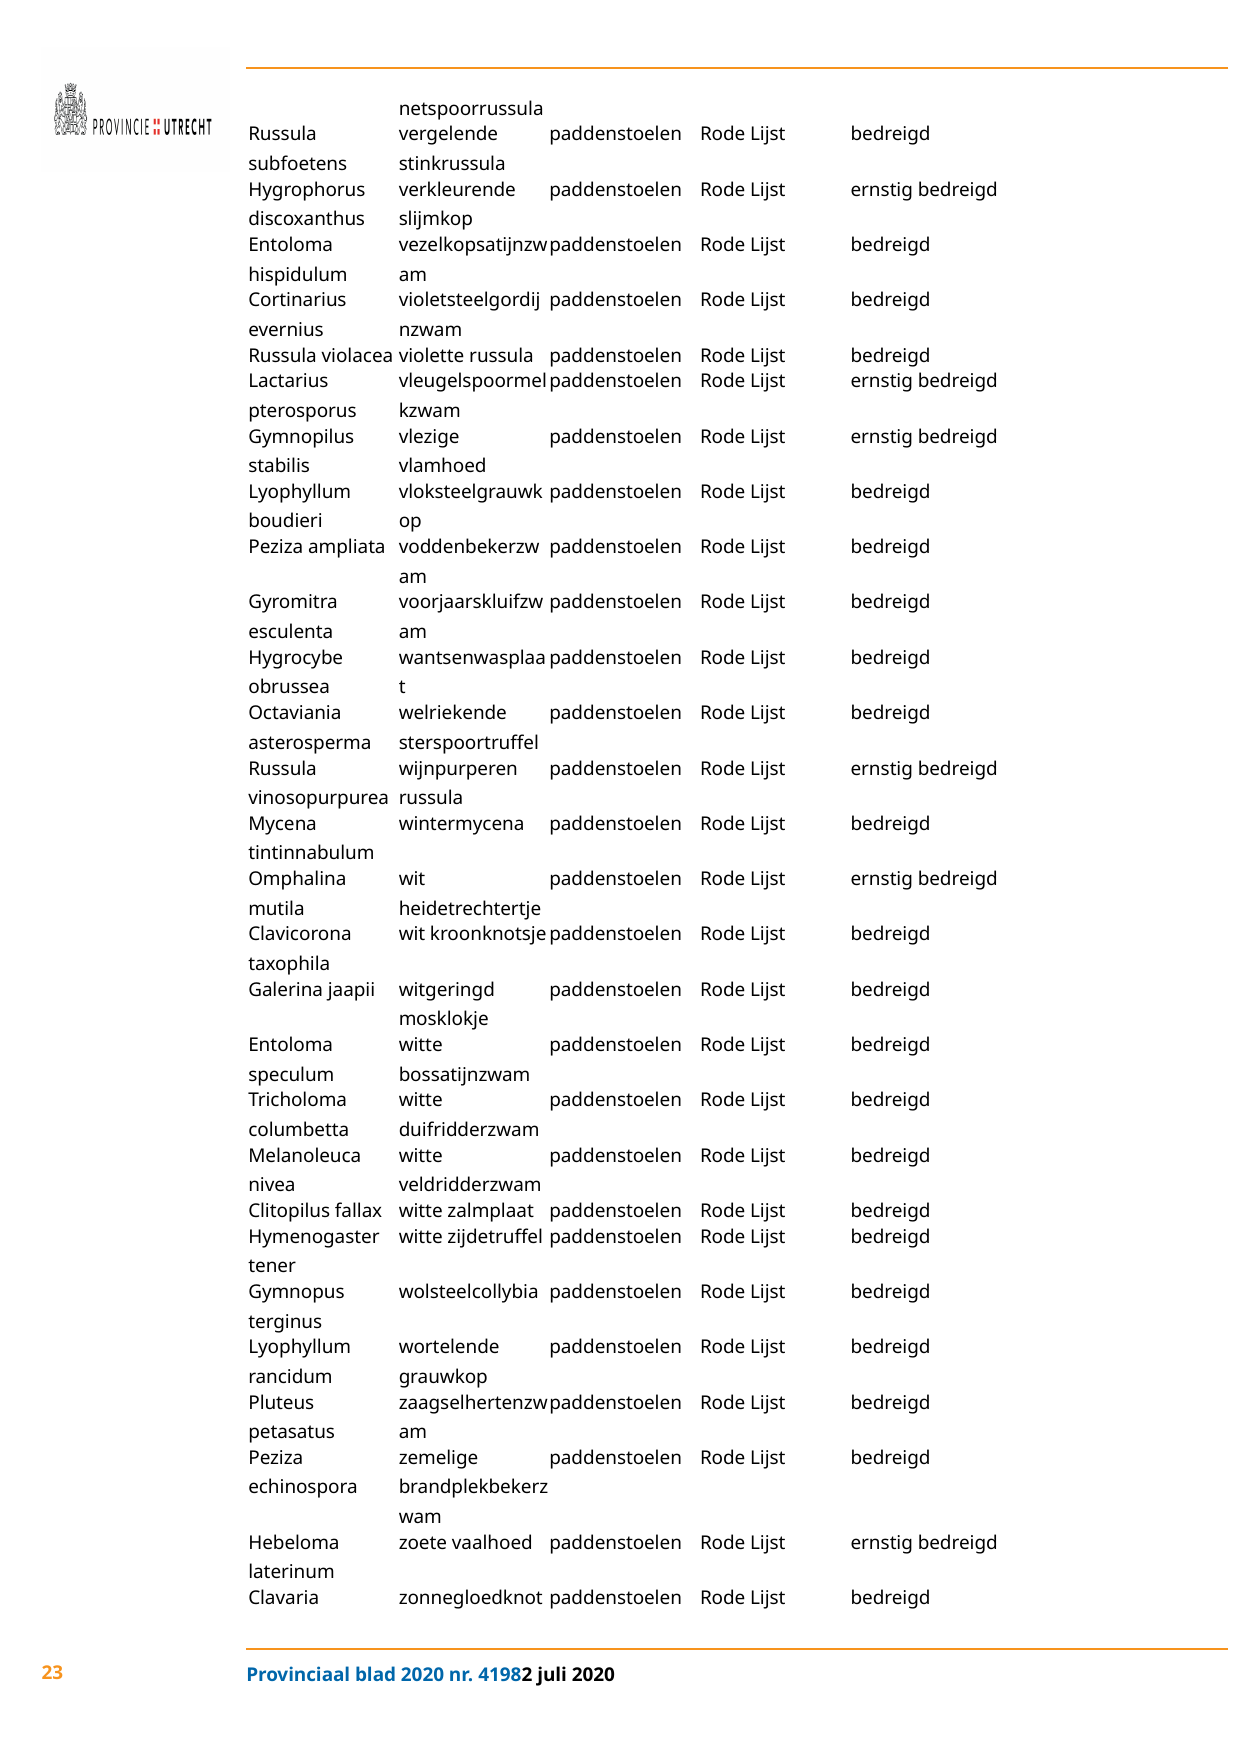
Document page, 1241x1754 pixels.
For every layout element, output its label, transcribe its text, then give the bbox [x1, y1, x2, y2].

table_cell paddenstoelen [549, 589, 700, 644]
table_cell bedreigd [850, 810, 1001, 865]
table_cell voddenbekerzwam [399, 534, 549, 589]
table_cell [1001, 589, 1152, 644]
table_cell [1001, 121, 1152, 176]
table_cell [1001, 921, 1152, 976]
table_cell Rode Lijst [700, 1142, 850, 1197]
table_cell Clitopilus fallax [248, 1197, 398, 1223]
table_cell ernstig bedreigd [850, 423, 1001, 478]
table_cell bedreigd [850, 478, 1001, 533]
table_cell Russula violacea [248, 342, 398, 367]
table_cell Rode Lijst [700, 368, 850, 423]
table_cell Pluteus petasatus [248, 1389, 398, 1444]
table_cell paddenstoelen [549, 368, 700, 423]
table_cell voorjaarskluifzwam [399, 589, 549, 644]
table_cell Rode Lijst [700, 755, 850, 810]
table_cell Melanoleuca nivea [248, 1142, 398, 1197]
table_cell Rode Lijst [700, 1197, 850, 1223]
table_cell Entoloma speculum [248, 1031, 398, 1087]
table_cell zoete vaalhoed [399, 1529, 549, 1584]
table_cell bedreigd [850, 1142, 1001, 1197]
table_cell paddenstoelen [549, 1529, 700, 1584]
table_cell Rode Lijst [700, 231, 850, 286]
table_cell wit kroonknotsje [399, 921, 549, 976]
table_cell Hygrophorus discoxanthus [248, 176, 398, 231]
table_cell [1001, 1529, 1152, 1584]
table_cell Tricholoma columbetta [248, 1087, 398, 1142]
table_cell Rode Lijst [700, 534, 850, 589]
table_cell bedreigd [850, 1197, 1001, 1223]
table_cell Rode Lijst [700, 121, 850, 176]
table_cell Entoloma hispidulum [248, 231, 398, 286]
table_cell paddenstoelen [549, 1087, 700, 1142]
table_cell Hebeloma laterinum [248, 1529, 398, 1584]
table_cell [1001, 534, 1152, 589]
table_cell violetsteelgordijnzwam [399, 286, 549, 342]
table_cell Rode Lijst [700, 1223, 850, 1278]
table_cell paddenstoelen [549, 1389, 700, 1444]
table_cell Rode Lijst [700, 644, 850, 699]
table_cell [1001, 342, 1152, 367]
table_cell Lactarius pterosporus [248, 368, 398, 423]
table_cell Rode Lijst [700, 1278, 850, 1333]
table_cell paddenstoelen [549, 478, 700, 533]
table_cell ernstig bedreigd [850, 1529, 1001, 1584]
table_cell paddenstoelen [549, 286, 700, 342]
table_cell [1001, 1223, 1152, 1278]
table_cell [1001, 95, 1152, 121]
table_cell Cortinarius evernius [248, 286, 398, 342]
table_cell paddenstoelen [549, 1223, 700, 1278]
table_cell Rode Lijst [700, 976, 850, 1031]
table_cell vergelende stinkrussula [399, 121, 549, 176]
table_cell paddenstoelen [549, 1197, 700, 1223]
table_cell Peziza ampliata [248, 534, 398, 589]
table_cell bedreigd [850, 231, 1001, 286]
table_cell bedreigd [850, 699, 1001, 755]
table_cell zonnegloedknot [399, 1584, 549, 1610]
table_cell bedreigd [850, 286, 1001, 342]
table_cell ernstig bedreigd [850, 865, 1001, 921]
table_cell Octaviania asterosperma [248, 699, 398, 755]
table_cell [1001, 368, 1152, 423]
table_cell paddenstoelen [549, 755, 700, 810]
table_cell [1001, 1334, 1152, 1389]
table_cell paddenstoelen [549, 231, 700, 286]
table_cell [1001, 1278, 1152, 1333]
table_cell [1001, 286, 1152, 342]
table_cell bedreigd [850, 976, 1001, 1031]
table_cell [1001, 644, 1152, 699]
table_cell wantsenwasplaat [399, 644, 549, 699]
table_cell ernstig bedreigd [850, 368, 1001, 423]
table_cell [1001, 1197, 1152, 1223]
table_cell vezelkopsatijnzwam [399, 231, 549, 286]
table_cell Rode Lijst [700, 921, 850, 976]
table_cell [1001, 1142, 1152, 1197]
table_cell [1001, 865, 1152, 921]
table_cell [1001, 478, 1152, 533]
table_cell bedreigd [850, 1087, 1001, 1142]
table_cell bedreigd [850, 921, 1001, 976]
table_cell wit heidetrechtertje [399, 865, 549, 921]
table_cell Hygrocybe obrussea [248, 644, 398, 699]
picture [41, 47, 231, 172]
table_cell Clavicorona taxophila [248, 921, 398, 976]
table_cell Rode Lijst [700, 699, 850, 755]
table_cell [700, 95, 850, 121]
table_cell bedreigd [850, 589, 1001, 644]
table_cell paddenstoelen [549, 1334, 700, 1389]
table_cell vleugelspoormelkzwam [399, 368, 549, 423]
table_cell Rode Lijst [700, 589, 850, 644]
table_cell [1001, 1389, 1152, 1444]
table_cell Rode Lijst [700, 286, 850, 342]
table_cell witgeringd mosklokje [399, 976, 549, 1031]
table_cell Rode Lijst [700, 1087, 850, 1142]
table_cell violette russula [399, 342, 549, 367]
table_cell witte zalmplaat [399, 1197, 549, 1223]
table_cell paddenstoelen [549, 423, 700, 478]
table_cell witte bossatijnzwam [399, 1031, 549, 1087]
table_cell Gyromitra esculenta [248, 589, 398, 644]
table_cell witte duifridderzwam [399, 1087, 549, 1142]
table_cell Rode Lijst [700, 1584, 850, 1610]
table_cell [1001, 755, 1152, 810]
table_cell [1001, 1584, 1152, 1610]
table_cell paddenstoelen [549, 1584, 700, 1610]
table_cell vlezige vlamhoed [399, 423, 549, 478]
table_cell [248, 95, 398, 121]
table_cell [1001, 231, 1152, 286]
table_cell zaagselhertenzwam [399, 1389, 549, 1444]
table_cell Gymnopus terginus [248, 1278, 398, 1333]
table_cell bedreigd [850, 342, 1001, 367]
table_cell bedreigd [850, 121, 1001, 176]
table_cell paddenstoelen [549, 1278, 700, 1333]
table_cell [1001, 699, 1152, 755]
table_cell Hymenogaster tener [248, 1223, 398, 1278]
table_cell bedreigd [850, 644, 1001, 699]
table_cell paddenstoelen [549, 865, 700, 921]
table_cell Russula vinosopurpurea [248, 755, 398, 810]
table_cell bedreigd [850, 1278, 1001, 1333]
table_cell Clavaria [248, 1584, 398, 1610]
table_cell Rode Lijst [700, 176, 850, 231]
table_cell Rode Lijst [700, 1444, 850, 1529]
table_cell paddenstoelen [549, 699, 700, 755]
table_cell paddenstoelen [549, 644, 700, 699]
table_cell Lyophyllum boudieri [248, 478, 398, 533]
table_cell bedreigd [850, 1584, 1001, 1610]
table_cell [1001, 1031, 1152, 1087]
table_cell wijnpurperen russula [399, 755, 549, 810]
table_cell Galerina jaapii [248, 976, 398, 1031]
table_cell witte zijdetruffel [399, 1223, 549, 1278]
table_cell paddenstoelen [549, 534, 700, 589]
table_cell wintermycena [399, 810, 549, 865]
table_cell witte veldridderzwam [399, 1142, 549, 1197]
table_cell Rode Lijst [700, 1529, 850, 1584]
table_cell paddenstoelen [549, 176, 700, 231]
table_cell [1001, 1087, 1152, 1142]
table_cell Rode Lijst [700, 423, 850, 478]
table_cell Russula subfoetens [248, 121, 398, 176]
table_cell ernstig bedreigd [850, 755, 1001, 810]
table_cell [1001, 1444, 1152, 1529]
table_cell Rode Lijst [700, 810, 850, 865]
table_cell paddenstoelen [549, 810, 700, 865]
table_cell Mycena tintinnabulum [248, 810, 398, 865]
table_cell bedreigd [850, 1223, 1001, 1278]
table_cell wortelende grauwkop [399, 1334, 549, 1389]
table_cell Gymnopilus stabilis [248, 423, 398, 478]
table_cell ernstig bedreigd [850, 176, 1001, 231]
table_cell Rode Lijst [700, 342, 850, 367]
table_cell bedreigd [850, 534, 1001, 589]
table_cell paddenstoelen [549, 921, 700, 976]
table_cell verkleurende slijmkop [399, 176, 549, 231]
table_cell paddenstoelen [549, 1031, 700, 1087]
table_cell bedreigd [850, 1031, 1001, 1087]
table_cell [549, 95, 700, 121]
table_cell paddenstoelen [549, 342, 700, 367]
table_cell zemelige brandplekbekerzwam [399, 1444, 549, 1529]
table_cell Peziza echinospora [248, 1444, 398, 1529]
table_cell paddenstoelen [549, 1142, 700, 1197]
table_cell [1001, 423, 1152, 478]
table_cell Rode Lijst [700, 1389, 850, 1444]
table_cell Rode Lijst [700, 478, 850, 533]
table_cell Omphalina mutila [248, 865, 398, 921]
table_cell bedreigd [850, 1389, 1001, 1444]
table_cell wolsteelcollybia [399, 1278, 549, 1333]
table_cell bedreigd [850, 1444, 1001, 1529]
table_cell Rode Lijst [700, 1334, 850, 1389]
table_cell Rode Lijst [700, 865, 850, 921]
table_cell bedreigd [850, 1334, 1001, 1389]
table_cell paddenstoelen [549, 1444, 700, 1529]
table_cell [850, 95, 1001, 121]
table_cell Lyophyllum rancidum [248, 1334, 398, 1389]
table_cell paddenstoelen [549, 121, 700, 176]
table_cell [1001, 176, 1152, 231]
table_cell [1001, 976, 1152, 1031]
table_cell [1001, 810, 1152, 865]
table_cell welriekende sterspoortruffel [399, 699, 549, 755]
table_cell netspoorrussula [399, 95, 549, 121]
table_cell Rode Lijst [700, 1031, 850, 1087]
table_cell paddenstoelen [549, 976, 700, 1031]
table_cell vloksteelgrauwkop [399, 478, 549, 533]
